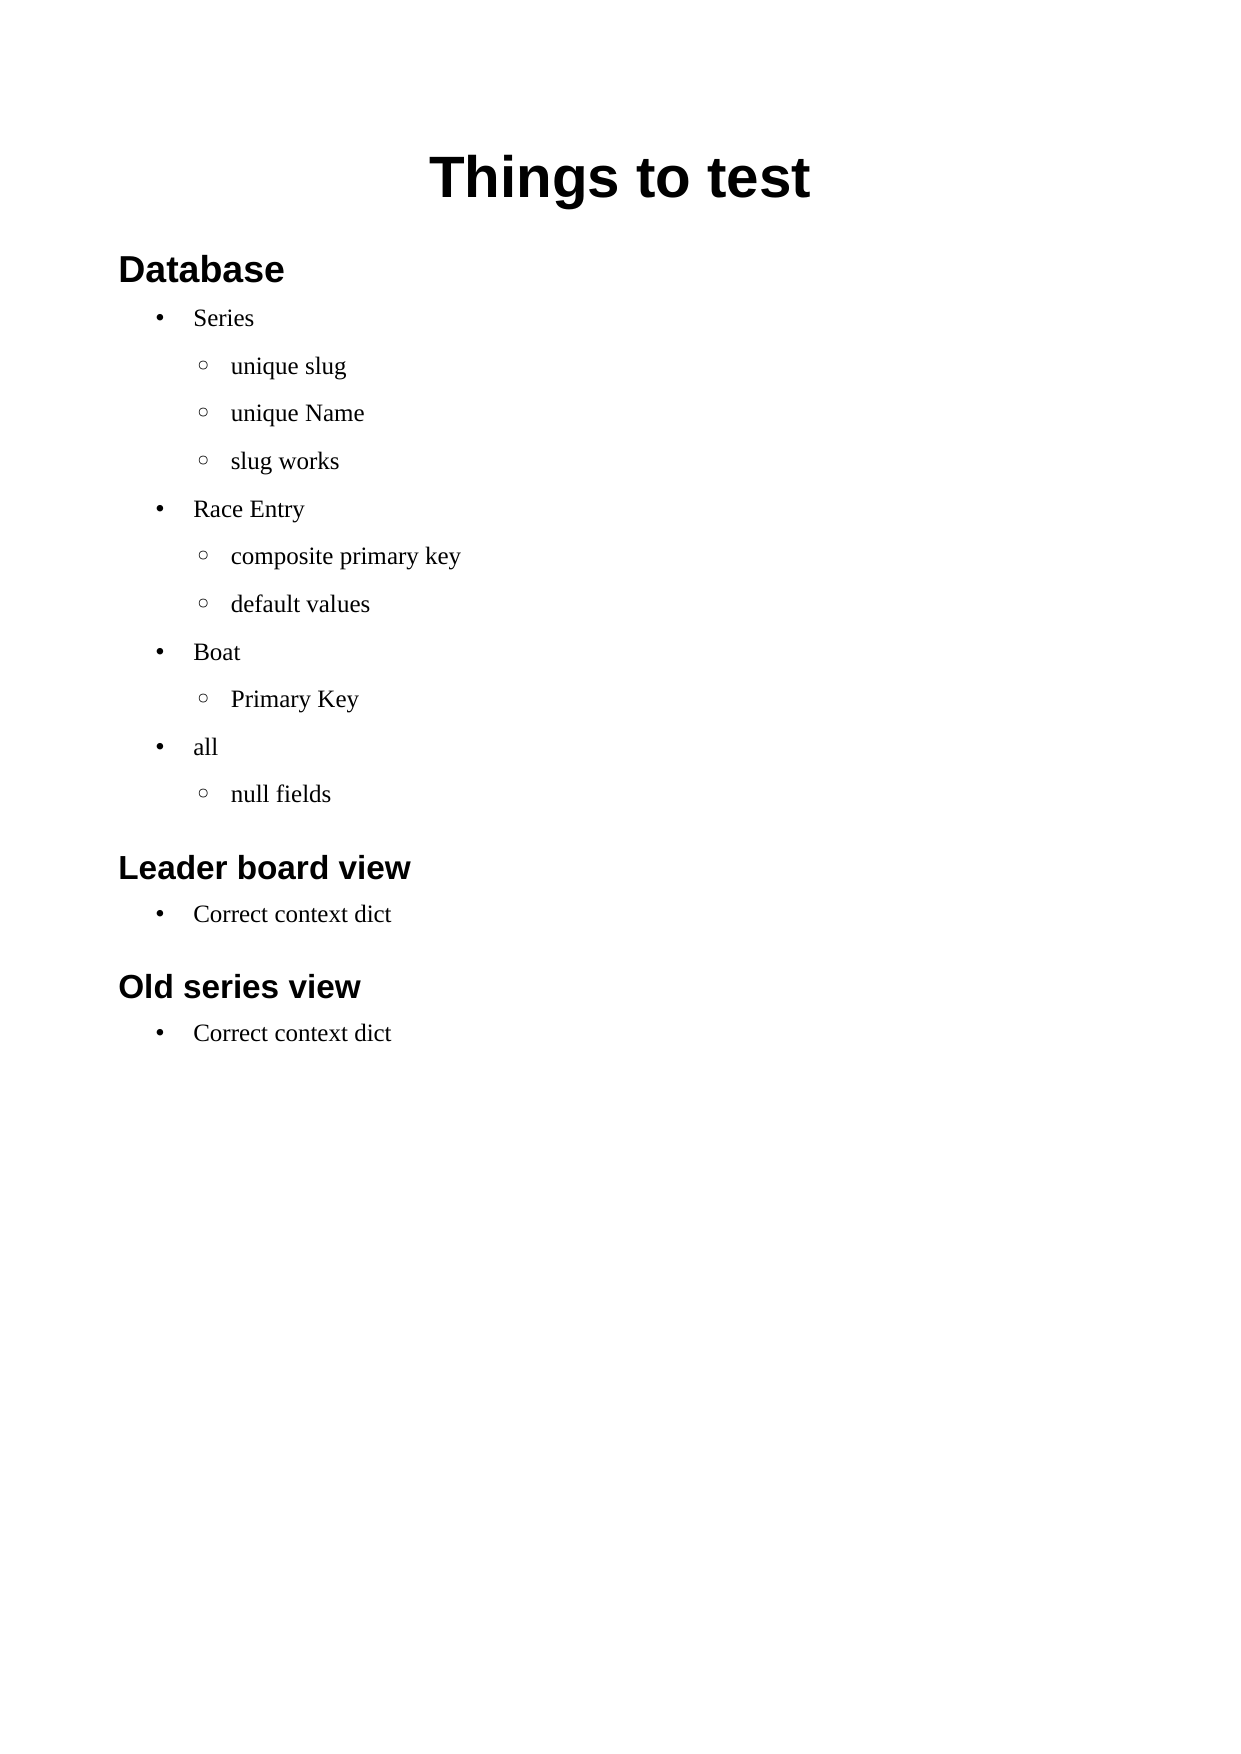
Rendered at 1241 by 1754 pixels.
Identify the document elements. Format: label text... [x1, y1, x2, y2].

list Race Entry [156, 494, 1122, 522]
list composite primary key [193, 541, 1122, 570]
title Things to test [118, 143, 1122, 210]
list slug works [193, 446, 1122, 475]
list unique Name [193, 398, 1122, 427]
list Primary Key [193, 684, 1122, 713]
list Boat [156, 637, 1122, 665]
list Series [156, 303, 1122, 332]
list all [156, 732, 1122, 761]
list Correct context dict [156, 1018, 1122, 1047]
list default values [193, 589, 1122, 618]
list unique slug [193, 351, 1122, 380]
subtitle Database [118, 248, 1122, 291]
list null fields [193, 779, 1122, 808]
list Correct context dict [156, 899, 1122, 927]
subtitle Leader board view [118, 848, 1122, 886]
subtitle Old series view [118, 967, 1122, 1006]
